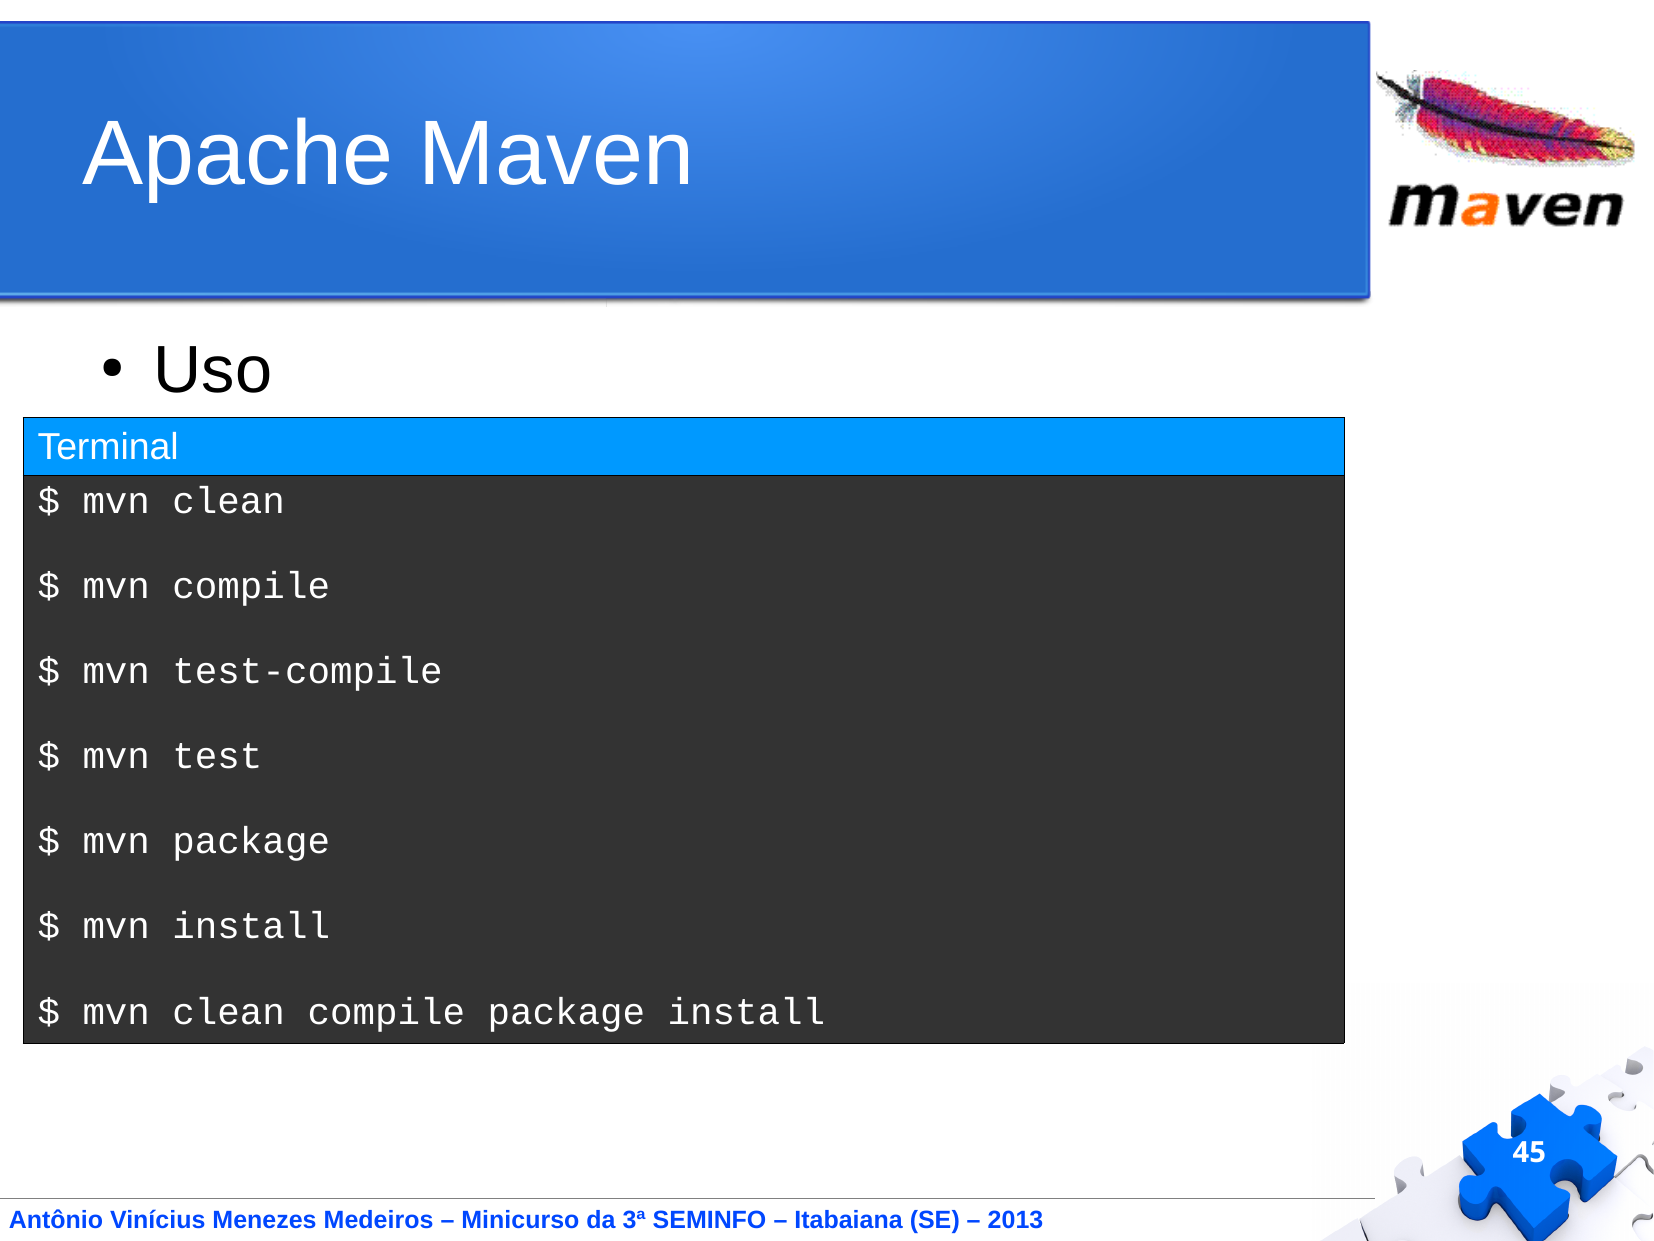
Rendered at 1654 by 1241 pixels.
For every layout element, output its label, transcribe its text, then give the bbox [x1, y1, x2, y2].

list Uso [82, 332, 1356, 1052]
table_cell $ mvn clean $ mvn compile $ mvn test-compile $ mvn test $ mvn package $ mvn install $ mvn clean compile package install [24, 476, 1344, 1043]
picture [1311, 983, 1654, 1241]
picture [0, 21, 1375, 307]
table_header Terminal [24, 418, 1344, 475]
picture [1376, 70, 1643, 249]
title Apache Maven [82, 49, 1323, 257]
